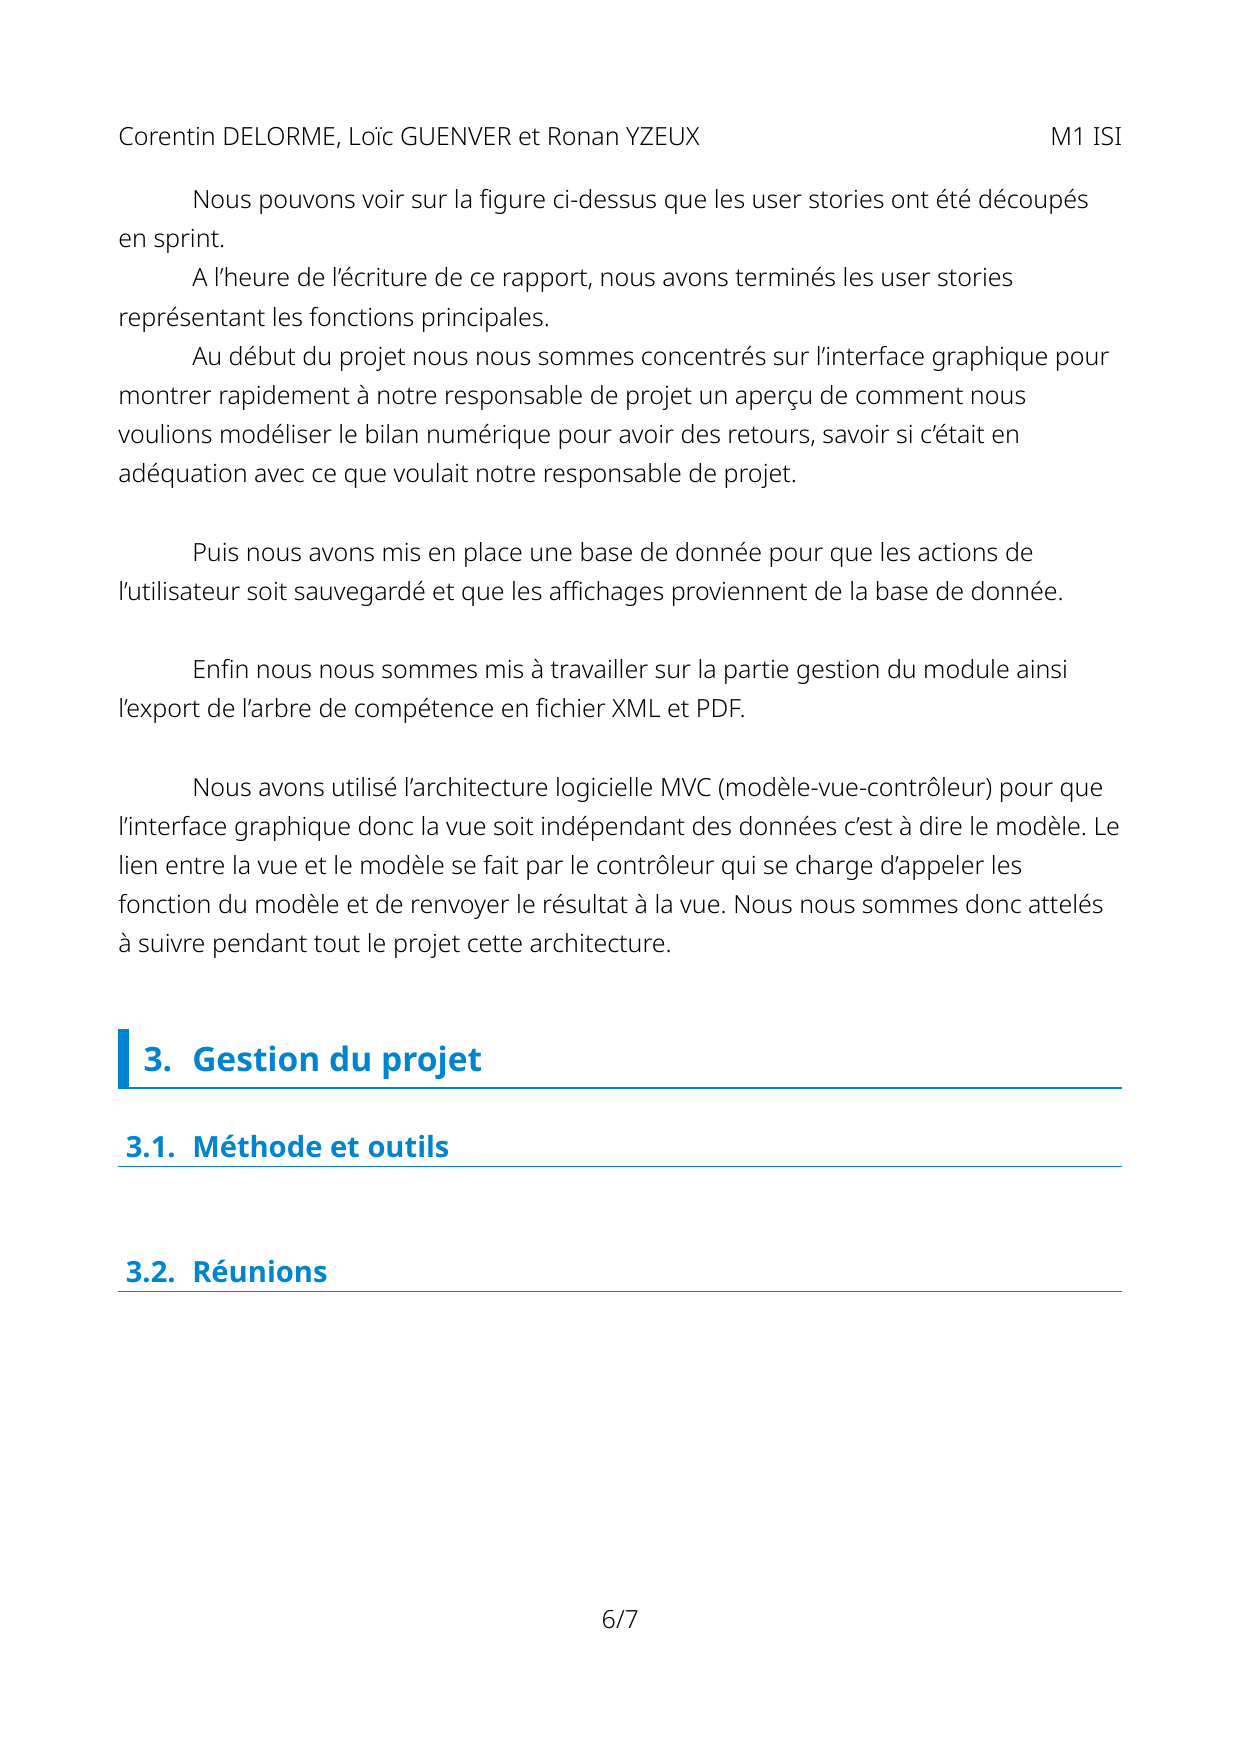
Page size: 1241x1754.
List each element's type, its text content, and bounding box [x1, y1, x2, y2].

text Nous pouvons voir sur la figure ci-dessus que les user stories ont été découpés en sprint. [118, 182, 1122, 255]
text Au début du projet nous nous sommes concentrés sur l’interface graphique pour montrer rapidement à notre responsable de projet un aperçu de comment nous voulions modéliser le bilan numérique pour avoir des retours, savoir si c’était en adéquation avec ce que voulait notre responsable de projet. [118, 338, 1122, 490]
text Enfin nous nous sommes mis à travailler sur la partie gestion du module ainsi l’export de l’arbre de compétence en fichier XML et PDF. [118, 652, 1122, 725]
text A l’heure de l’écriture de ce rapport, nous avons terminés les user stories représentant les fonctions principales. [118, 260, 1122, 333]
subtitle Réunions [118, 1251, 1122, 1291]
subtitle Méthode et outils [118, 1126, 1122, 1166]
text Nous avons utilisé l’architecture logicielle MVC (modèle-vue-contrôleur) pour que l’interface graphique donc la vue soit indépendant des données c’est à dire le modèle. Le lien entre la vue et le modèle se fait par le contrôleur qui se charge d’appeler les fonction du modèle et de renvoyer le résultat à la vue. Nous nous sommes donc attelés à suivre pendant tout le projet cette architecture. [118, 769, 1122, 960]
text Puis nous avons mis en place une base de donnée pour que les actions de l’utilisateur soit sauvegardé et que les affichages proviennent de la base de donnée. [118, 534, 1122, 607]
subtitle Gestion du projet [129, 1029, 1122, 1087]
